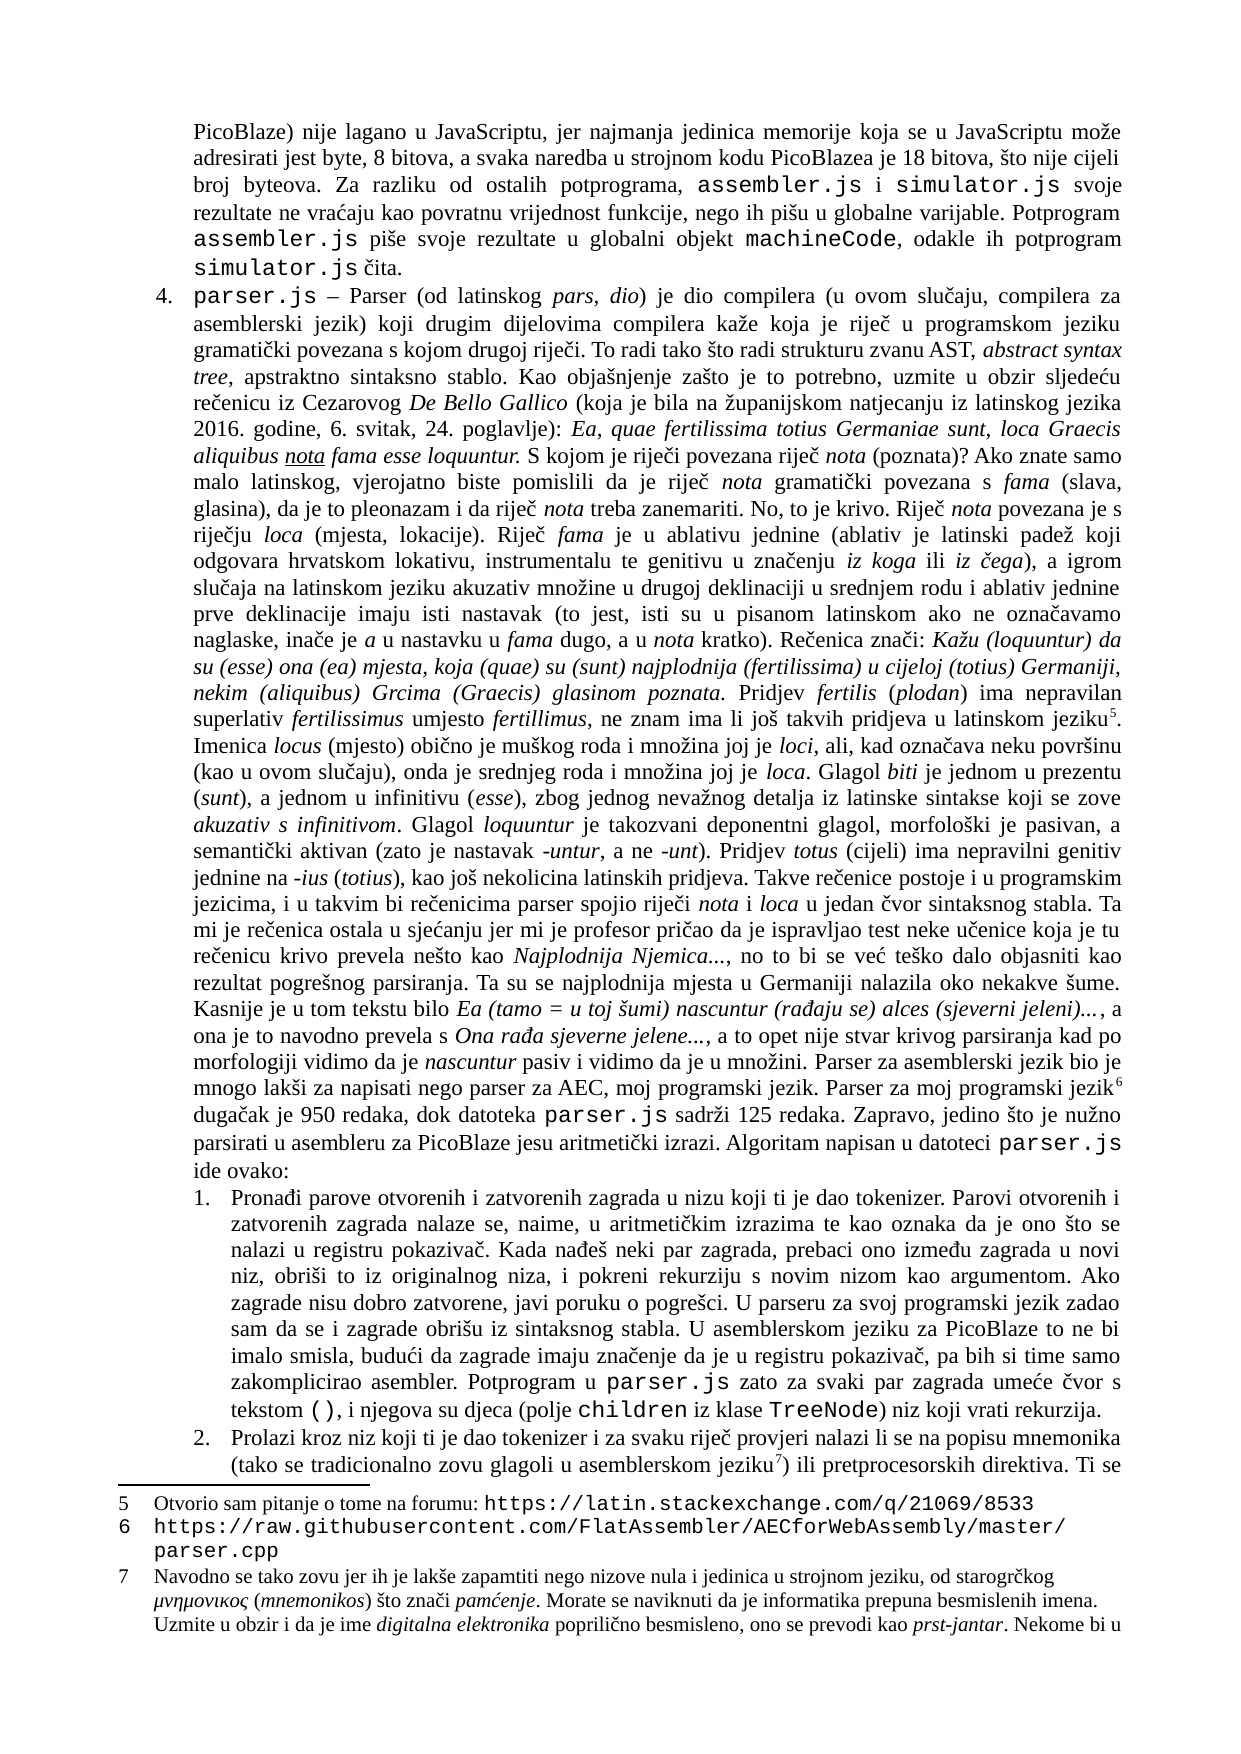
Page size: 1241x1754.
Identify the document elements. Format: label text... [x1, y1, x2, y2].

list PicoBlaze) nije lagano u JavaScriptu, jer najmanja jedinica memorije koja se u JavaScriptu može adresirati jest byte, 8 bitova, a svaka naredba u strojnom kodu PicoBlazea je 18 bitova, što nije cijeli broj byteova. Za razliku od ostalih potprograma, assembler.js i simulator.js svoje rezultate ne vraćaju kao povratnu vrijednost funkcije, nego ih pišu u globalne varijable. Potprogram assembler.js piše svoje rezultate u globalni objekt machineCode, odakle ih potprogram simulator.js čita. [156, 118, 1122, 282]
list parser.js – Parser (od latinskog pars, dio) je dio compilera (u ovom slučaju, compilera za asemblerski jezik) koji drugim dijelovima compilera kaže koja je riječ u programskom jeziku gramatički povezana s kojom drugoj riječi. To radi tako što radi strukturu zvanu AST, abstract syntax tree, apstraktno sintaksno stablo. Kao objašnjenje zašto je to potrebno, uzmite u obzir sljedeću rečenicu iz Cezarovog De Bello Gallico (koja je bila na županijskom natjecanju iz latinskog jezika 2016. godine, 6. svitak, 24. poglavlje): Ea, quae fertilissima totius Germaniae sunt, loca Graecis aliquibus nota fama esse loquuntur. S kojom je riječi povezana riječ nota (poznata)? Ako znate samo malo latinskog, vjerojatno biste pomislili da je riječ nota gramatički povezana s fama (slava, glasina), da je to pleonazam i da riječ nota treba zanemariti. No, to je krivo. Riječ nota povezana je s riječju loca (mjesta, lokacije). Riječ fama je u ablativu jednine (ablativ je latinski padež koji odgovara hrvatskom lokativu, instrumentalu te genitivu u značenju iz koga ili iz čega), a igrom slučaja na latinskom jeziku akuzativ množine u drugoj deklinaciji u srednjem rodu i ablativ jednine prve deklinacije imaju isti nastavak (to jest, isti su u pisanom latinskom ako ne označavamo naglaske, inače je a u nastavku u fama dugo, a u nota kratko). Rečenica znači: Kažu (loquuntur) da su (esse) ona (ea) mjesta, koja (quae) su (sunt) najplodnija (fertilissima) u cijeloj (totius) Germaniji, nekim (aliquibus) Grcima (Graecis) glasinom poznata. Pridjev fertilis (plodan) ima nepravilan superlativ fertilissimus umjesto fertillimus, ne znam ima li još takvih pridjeva u latinskom jeziku. Imenica locus (mjesto) obično je muškog roda i množina joj je loci, ali, kad označava neku površinu (kao u ovom slučaju), onda je srednjeg roda i množina joj je loca. Glagol biti je jednom u prezentu (sunt), a jednom u infinitivu (esse), zbog jednog nevažnog detalja iz latinske sintakse koji se zove akuzativ s infinitivom. Glagol loquuntur je takozvani deponentni glagol, morfološki je pasivan, a semantički aktivan (zato je nastavak -untur, a ne -unt). Pridjev totus (cijeli) ima nepravilni genitiv jednine na -ius (totius), kao još nekolicina latinskih pridjeva. Takve rečenice postoje i u programskim jezicima, i u takvim bi rečenicima parser spojio riječi nota i loca u jedan čvor sintaksnog stabla. Ta mi je rečenica ostala u sjećanju jer mi je profesor pričao da je ispravljao test neke učenice koja je tu rečenicu krivo prevela nešto kao Najplodnija Njemica..., no to bi se već teško dalo objasniti kao rezultat pogrešnog parsiranja. Ta su se najplodnija mjesta u Germaniji nalazila oko nekakve šume. Kasnije je u tom tekstu bilo Ea (tamo = u toj šumi) nascuntur (rađaju se) alces (sjeverni jeleni)..., a ona je to navodno prevela s Ona rađa sjeverne jelene..., a to opet nije stvar krivog parsiranja kad po morfologiji vidimo da je nascuntur pasiv i vidimo da je u množini. Parser za asemblerski jezik bio je mnogo lakši za napisati nego parser za AEC, moj programski jezik. Parser za moj programski jezik dugačak je 950 redaka, dok datoteka parser.js sadrži 125 redaka. Zapravo, jedino što je nužno parsirati u asembleru za PicoBlaze jesu aritmetički izrazi. Algoritam napisan u datoteci parser.js ide ovako: [156, 282, 1122, 1183]
list Navodno se tako zovu jer ih je lakše zapamtiti nego nizove nula i jedinica u strojnom jeziku, od starogrčkog μνημονικος (mnemonikos) što znači pamćenje. Morate se naviknuti da je informatika prepuna besmislenih imena. Uzmite u obzir i da je ime digitalna elektronika poprilično besmisleno, ono se prevodi kao prst-jantar. Nekome bi u [118, 1564, 1122, 1636]
list Otvorio sam pitanje o tome na forumu: https://latin.stackexchange.com/q/21069/8533 [118, 1491, 1122, 1516]
list Pronađi parove otvorenih i zatvorenih zagrada u nizu koji ti je dao tokenizer. Parovi otvorenih i zatvorenih zagrada nalaze se, naime, u aritmetičkim izrazima te kao oznaka da je ono što se nalazi u registru pokazivač. Kada nađeš neki par zagrada, prebaci ono između zagrada u novi niz, obriši to iz originalnog niza, i pokreni rekurziju s novim nizom kao argumentom. Ako zagrade nisu dobro zatvorene, javi poruku o pogrešci. U parseru za svoj programski jezik zadao sam da se i zagrade obrišu iz sintaksnog stabla. U asemblerskom jeziku za PicoBlaze to ne bi imalo smisla, budući da zagrade imaju značenje da je u registru pokazivač, pa bih si time samo zakomplicirao asembler. Potprogram u parser.js zato za svaki par zagrada umeće čvor s tekstom (), i njegova su djeca (polje children iz klase TreeNode) niz koji vrati rekurzija. [193, 1183, 1122, 1424]
list Prolazi kroz niz koji ti je dao tokenizer i za svaku riječ provjeri nalazi li se na popisu mnemonika (tako se tradicionalno zovu glagoli u asemblerskom jeziku) ili pretprocesorskih direktiva. Ti se [193, 1424, 1122, 1477]
list https://raw.githubusercontent.com/FlatAssembler/AECforWebAssembly/master/parser.cpp [118, 1516, 1122, 1564]
